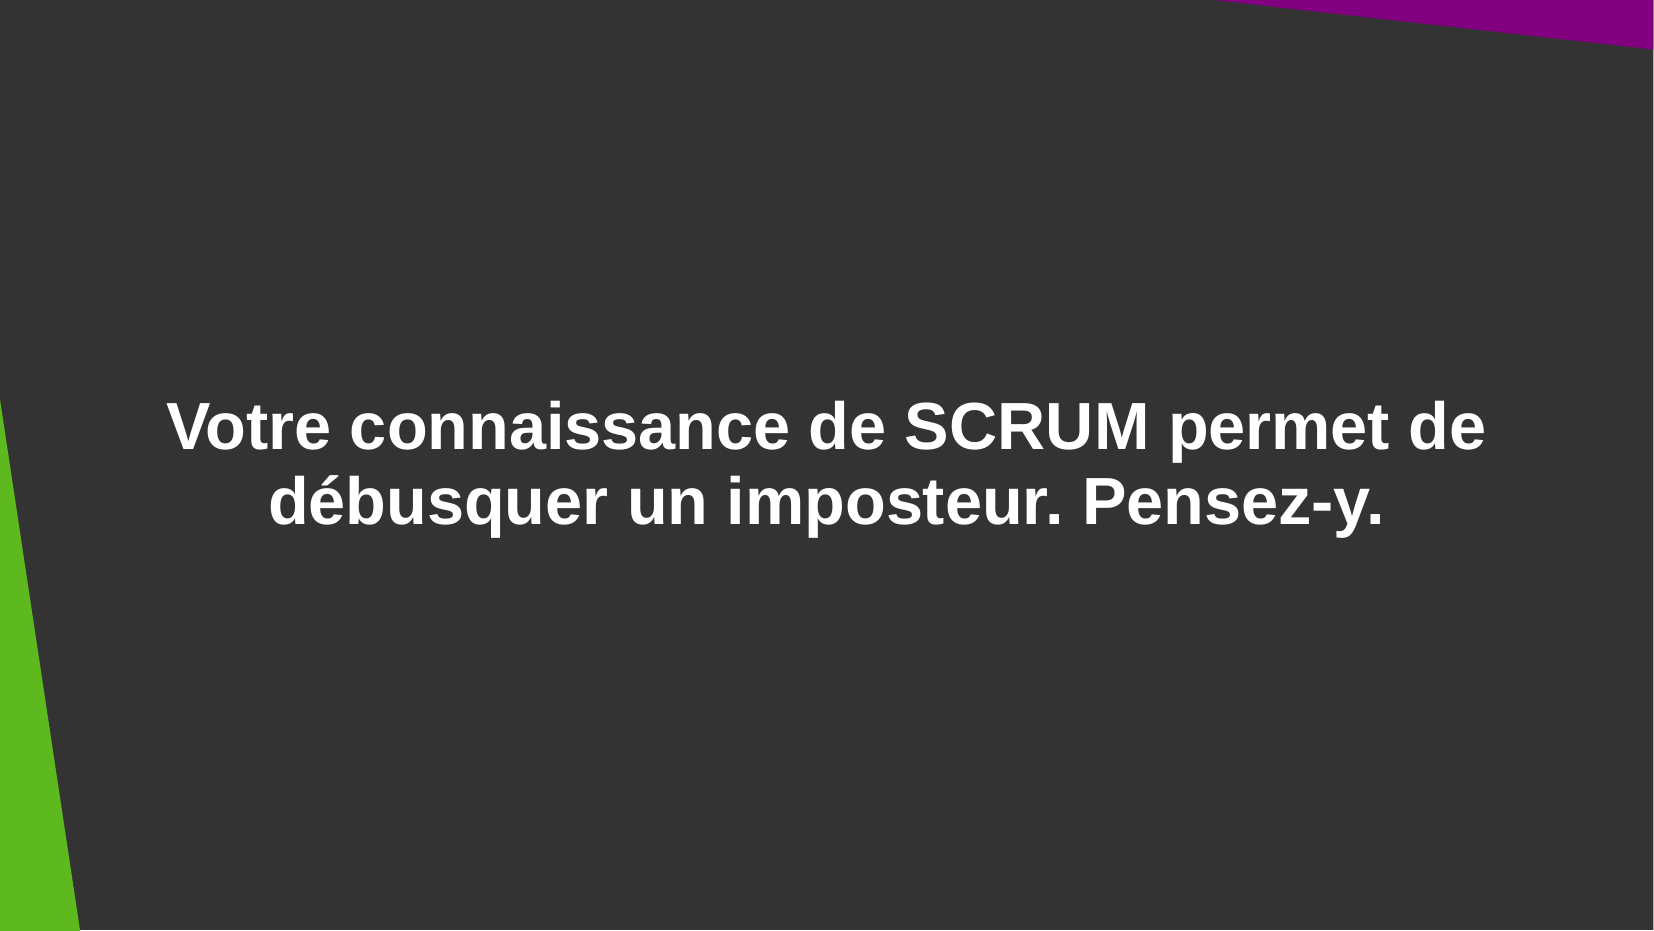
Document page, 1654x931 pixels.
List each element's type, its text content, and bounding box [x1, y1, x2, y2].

text_box [0, 399, 81, 931]
text_box [1213, 0, 1654, 50]
title Votre connaissance de SCRUM permet de débusquer un imposteur. Pensez-y. [31, 388, 1622, 542]
